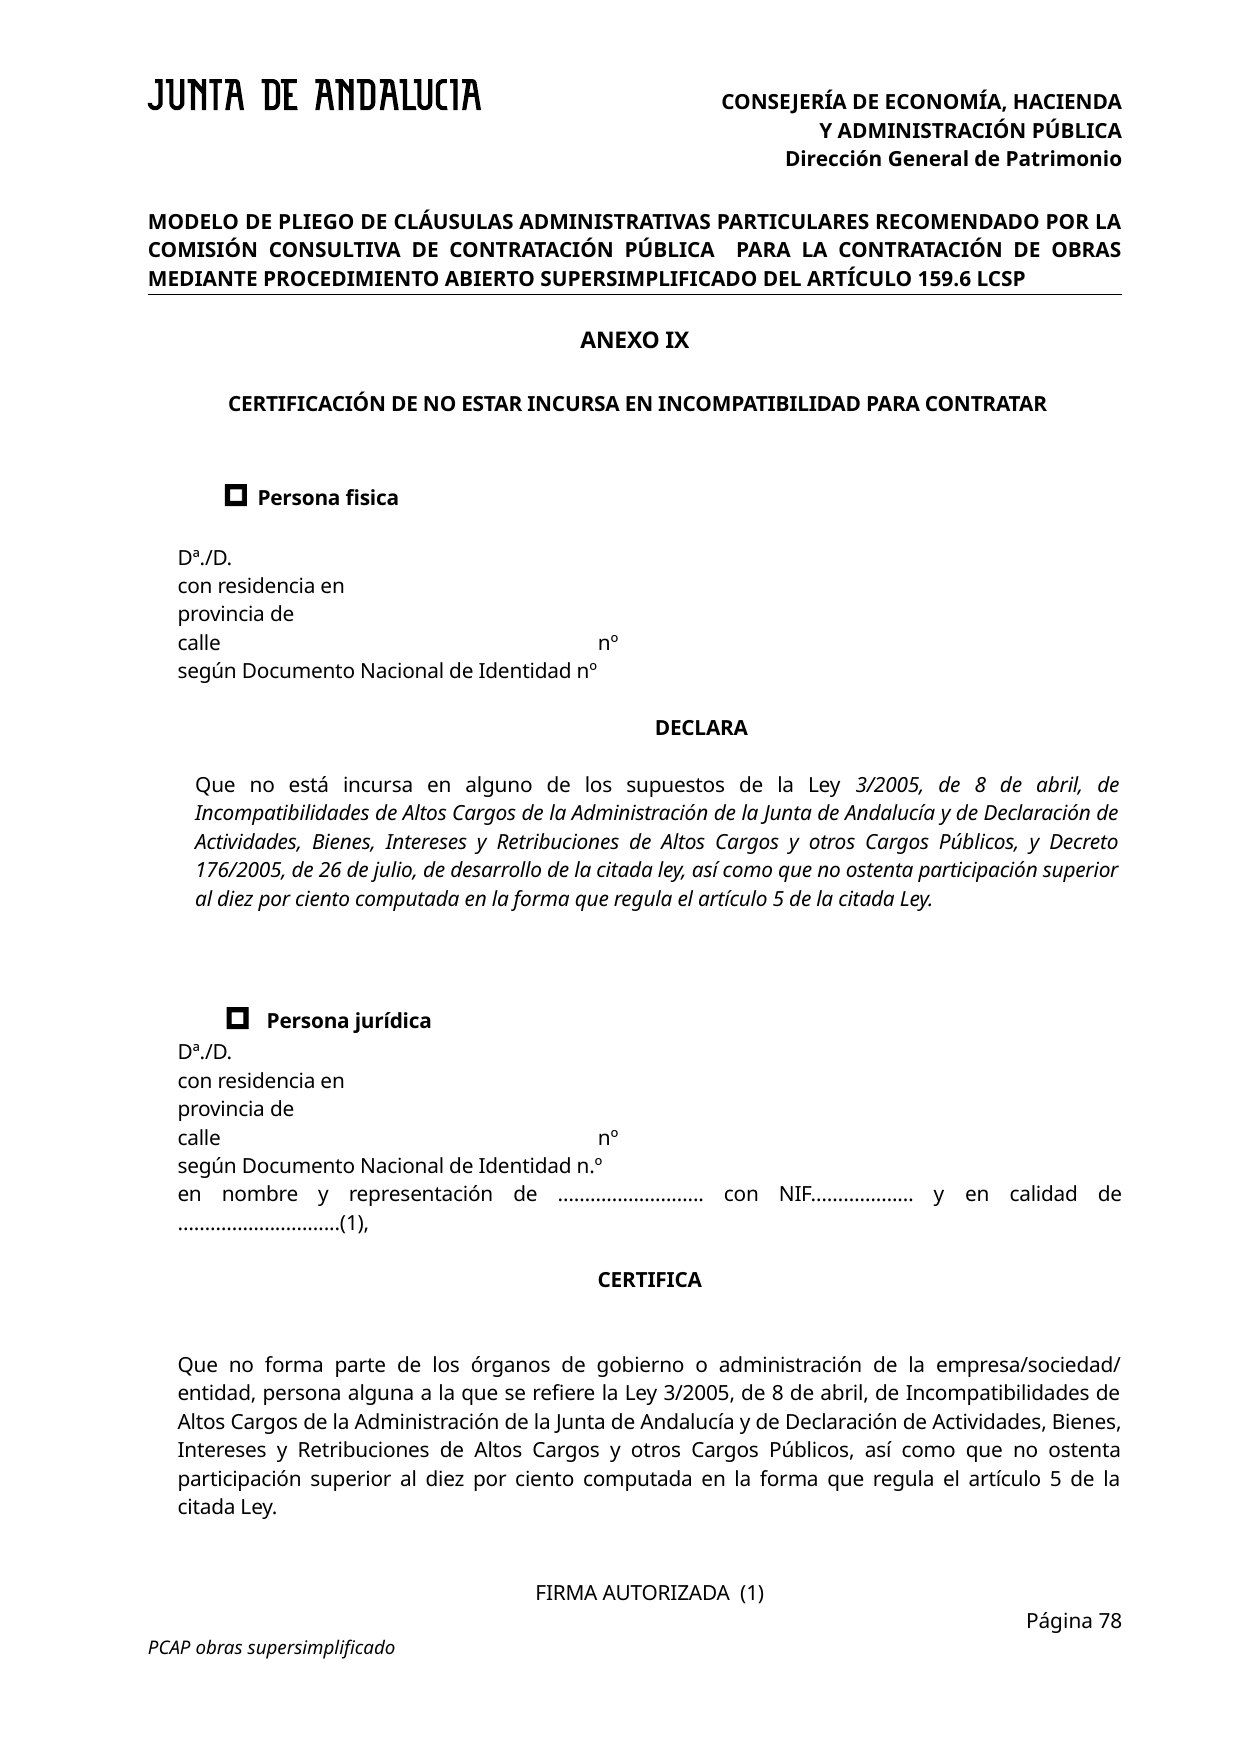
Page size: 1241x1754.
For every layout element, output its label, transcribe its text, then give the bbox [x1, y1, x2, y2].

text según Documento Nacional de Identidad nº [177, 656, 1122, 685]
text Dª./D. [177, 1037, 1122, 1066]
text MODELO DE PLIEGO DE CLÁUSULAS ADMINISTRATIVAS PARTICULARES RECOMENDADO POR LA COMISIÓN CONSULTIVA DE CONTRATACIÓN PÚBLICA PARA LA CONTRATACIÓN DE OBRAS MEDIANTE PROCEDIMIENTO ABIERTO SUPERSIMPLIFICADO DEL ARTÍCULO 159.6 LCSP [148, 207, 1122, 294]
text calle nº [177, 1123, 1122, 1151]
text en nombre y representación de ……………………... con NIF…………….… y en calidad de ………………………...(1), [177, 1179, 1122, 1236]
text FIRMA AUTORIZADA (1) [177, 1578, 1122, 1606]
text según Documento Nacional de Identidad n.º [177, 1151, 1122, 1179]
text Que no está incursa en alguno de los supuestos de la Ley 3/2005, de 8 de abril, de Incompatibilidades de Altos Cargos de la Administración de la Junta de Andalucía y de Declaración de Actividades, Bienes, Intereses y Retribuciones de Altos Cargos y otros Cargos Públicos, y Decreto 176/2005, de 26 de julio, de desarrollo de la citada ley, así como que no ostenta participación superior al diez por ciento computada en la forma que regula el artículo 5 de la citada Ley. [183, 770, 1122, 912]
subtitle CERTIFICA [177, 1265, 1122, 1293]
text calle nº [177, 628, 1122, 656]
text provincia de [177, 599, 1122, 628]
list p Persona fisica [185, 474, 1122, 514]
text CERTIFICACIÓN DE NO ESTAR INCURSA EN INCOMPATIBILIDAD PARA CONTRATAR [148, 389, 1122, 418]
text Dª./D. [177, 543, 1122, 571]
text con residencia en [177, 571, 1122, 599]
text DECLARA [192, 713, 1122, 742]
text ANEXO IX [148, 324, 1122, 355]
subtitle Que no forma parte de los órganos de gobierno o administración de la empresa/sociedad/ entidad, persona alguna a la que se refiere la Ley 3/2005, de 8 de abril, de Incompatibilidades de Altos Cargos de la Administración de la Junta de Andalucía y de Declaración de Actividades, Bienes, Intereses y Retribuciones de Altos Cargos y otros Cargos Públicos, así como que no ostenta participación superior al diez por ciento computada en la forma que regula el artículo 5 de la citada Ley. [177, 1350, 1122, 1521]
text con residencia en [177, 1066, 1122, 1094]
text provincia de [177, 1094, 1122, 1123]
subtitle p Persona jurídica [224, 998, 1122, 1037]
